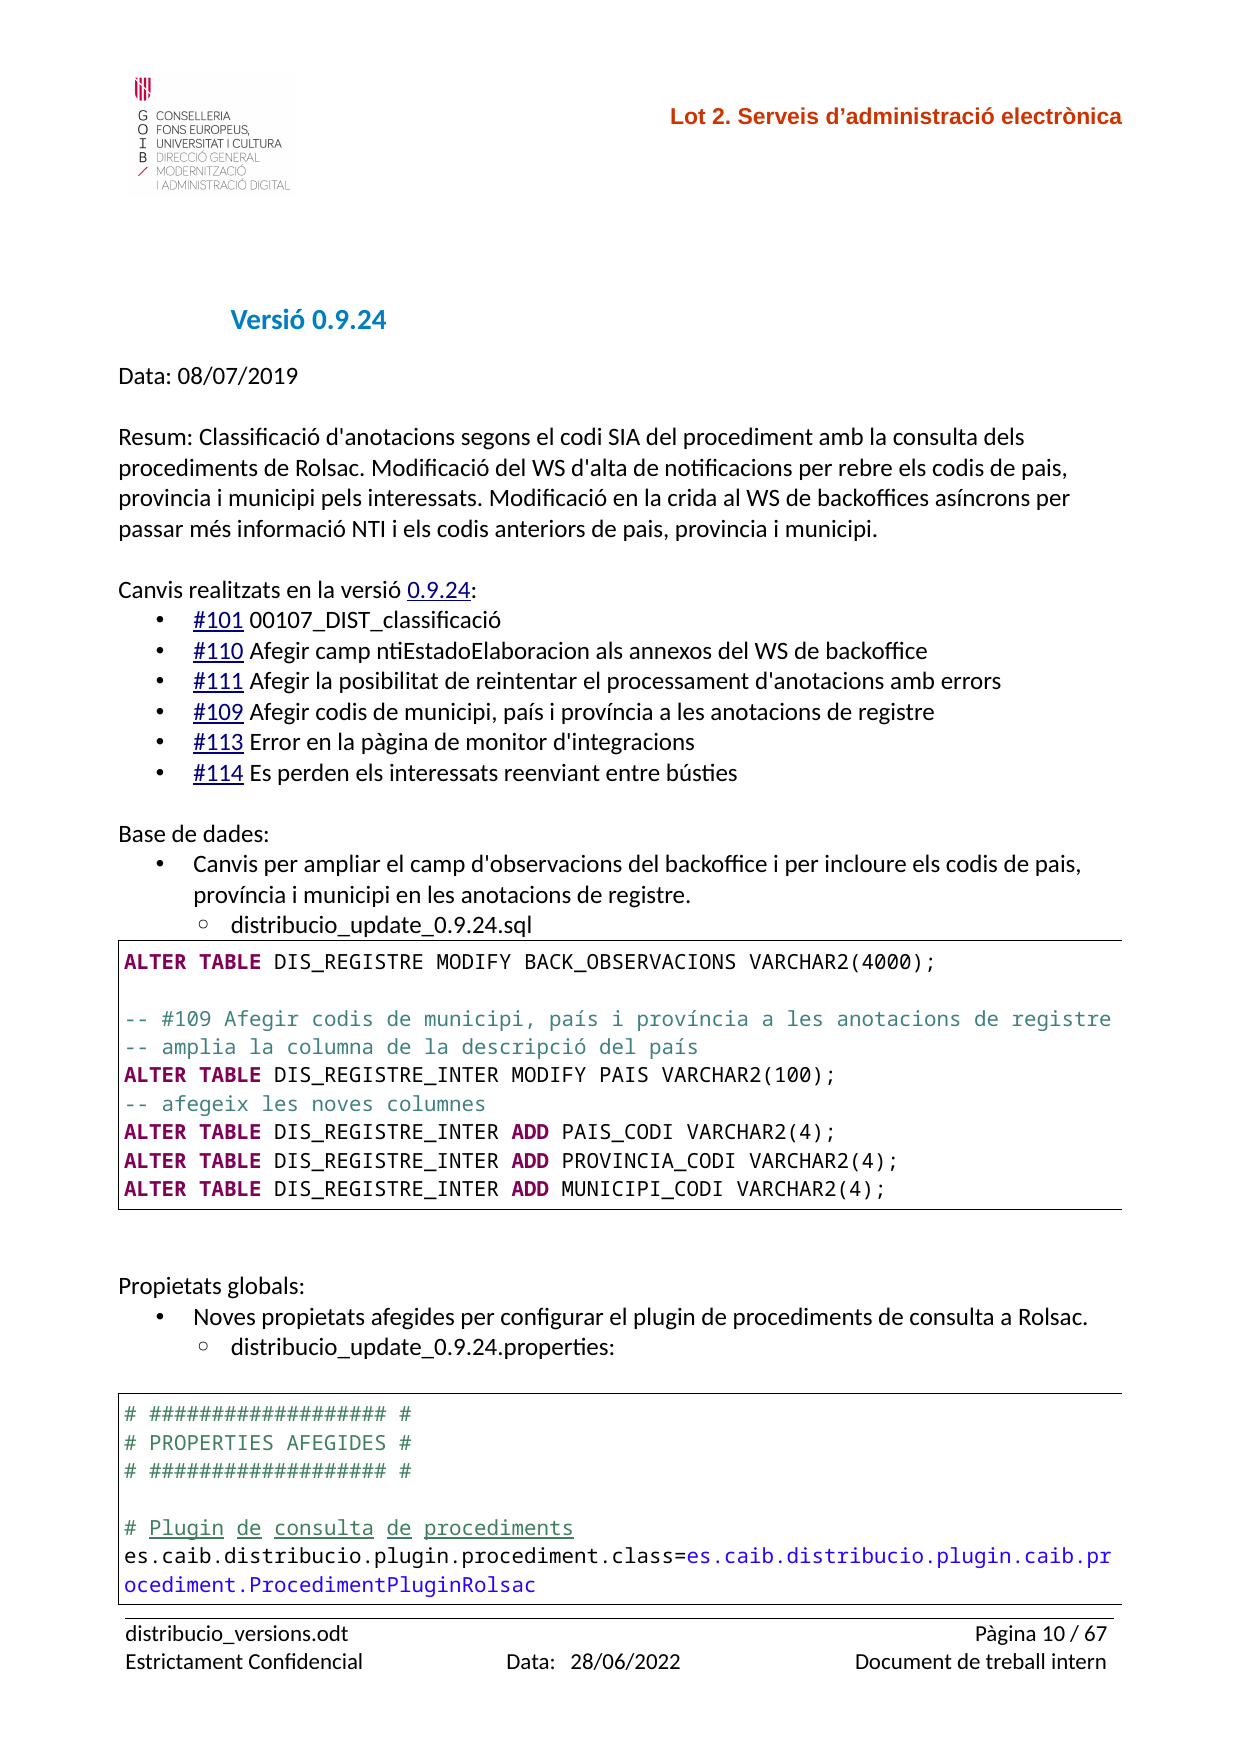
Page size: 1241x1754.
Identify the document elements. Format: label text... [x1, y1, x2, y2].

list #111 Afegir la posibilitat de reintentar el processament d'anotacions amb errors [156, 665, 1122, 696]
list #113 Error en la pàgina de monitor d'integracions [156, 726, 1122, 757]
list distribucio_update_0.9.24.sql [193, 909, 1122, 940]
table_header ALTER TABLE DIS_REGISTRE MODIFY BACK_OBSERVACIONS VARCHAR2(4000); -- #109 Afegir codis de municipi, país i província a les anotacions de registre -- amplia la columna de la descripció del país ALTER TABLE DIS_REGISTRE_INTER MODIFY PAIS VARCHAR2(100); -- afegeix les noves columnes ALTER TABLE DIS_REGISTRE_INTER ADD PAIS_CODI VARCHAR2(4); ALTER TABLE DIS_REGISTRE_INTER ADD PROVINCIA_CODI VARCHAR2(4); ALTER TABLE DIS_REGISTRE_INTER ADD MUNICIPI_CODI VARCHAR2(4); [119, 941, 1122, 1208]
list #110 Afegir camp ntiEstadoElaboracion als annexos del WS de backoffice [156, 635, 1122, 665]
subtitle Versió 0.9.24 [153, 301, 1122, 336]
list #109 Afegir codis de municipi, país i província a les anotacions de registre [156, 696, 1122, 726]
list #114 Es perden els interessats reenviant entre bústies [156, 757, 1122, 787]
text Data: 08/07/2019 [118, 360, 1122, 391]
text Canvis realitzats en la versió 0.9.24: [118, 574, 1122, 604]
list distribucio_update_0.9.24.properties: [193, 1332, 1122, 1362]
table_header # ################### # # PROPERTIES AFEGIDES # # ################### # # Plugin de consulta de procediments es.caib.distribucio.plugin.procediment.class=es.caib.distribucio.plugin.caib.procediment.ProcedimentPluginRolsac [119, 1394, 1122, 1604]
list Canvis per ampliar el camp d'observacions del backoffice i per incloure els codis de pais, província i municipi en les anotacions de registre. [156, 848, 1122, 909]
text Base de dades: [118, 818, 1122, 848]
list Noves propietats afegides per configurar el plugin de procediments de consulta a Rolsac. [156, 1301, 1122, 1332]
text Propietats globals: [118, 1271, 1122, 1301]
text Resum: Classificació d'anotacions segons el codi SIA del procediment amb la consulta dels procediments de Rolsac. Modificació del WS d'alta de notificacions per rebre els codis de pais, provincia i municipi pels interessats. Modificació en la crida al WS de backoffices asíncrons per passar més informació NTI i els codis anteriors de pais, provincia i municipi. [118, 421, 1122, 543]
list #101 00107_DIST_classificació [156, 604, 1122, 635]
picture [126, 70, 299, 197]
